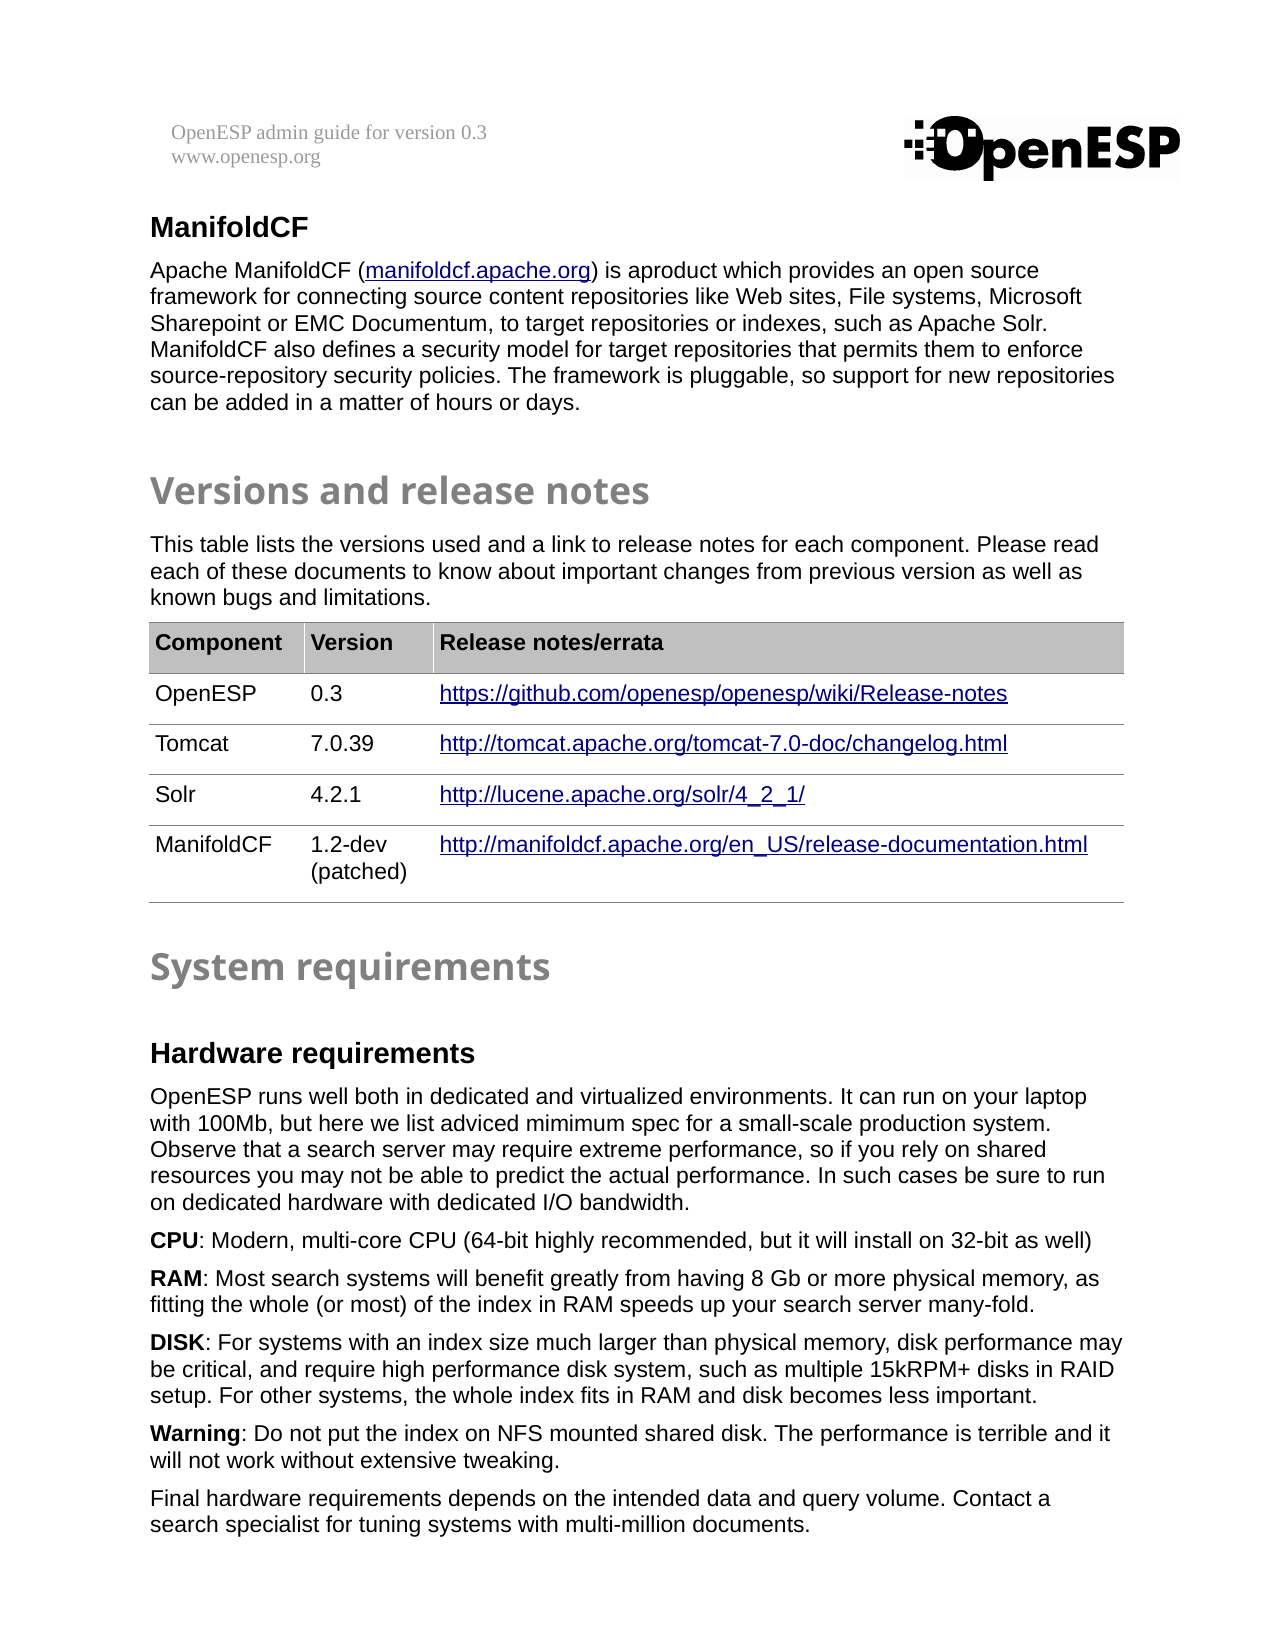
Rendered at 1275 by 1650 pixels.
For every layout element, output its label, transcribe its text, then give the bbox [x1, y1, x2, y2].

text DISK: For systems with an index size much larger than physical memory, disk performance may be critical, and require high performance disk system, such as multiple 15kRPM+ disks in RAID setup. For other systems, the whole index fits in RAM and disk becomes less important. [150, 1329, 1125, 1408]
subtitle ManifoldCF [150, 210, 1125, 244]
table_cell http://tomcat.apache.org/tomcat-7.0-doc/changelog.html [434, 725, 1124, 774]
text Apache ManifoldCF (manifoldcf.apache.org) is aproduct which provides an open source framework for connecting source content repositories like Web sites, File systems, Microsoft Sharepoint or EMC Documentum, to target repositories or indexes, such as Apache Solr. ManifoldCF also defines a security model for target repositories that permits them to enforce source-repository security policies. The framework is pluggable, so support for new repositories can be added in a matter of hours or days. [150, 257, 1125, 415]
table_cell OpenESP [149, 674, 304, 723]
text Final hardware requirements depends on the intended data and query volume. Contact a search specialist for tuning systems with multi-million documents. [150, 1485, 1125, 1537]
subtitle Versions and release notes [150, 464, 1125, 515]
table_cell 0.3 [305, 674, 433, 723]
table_cell Tomcat [149, 725, 304, 774]
text Warning: Do not put the index on NFS mounted shared disk. The performance is terrible and it will not work without extensive tweaking. [150, 1420, 1125, 1473]
table_cell https://github.com/openesp/openesp/wiki/Release-notes [434, 674, 1124, 723]
table_cell 7.0.39 [305, 725, 433, 774]
table_cell Solr [149, 775, 304, 825]
table_cell http://lucene.apache.org/solr/4_2_1/ [434, 775, 1124, 825]
text This table lists the versions used and a link to release notes for each component. Please read each of these documents to know about important changes from previous version as well as known bugs and limitations. [150, 531, 1125, 610]
table_header Release notes/errata [434, 623, 1124, 673]
table_cell http://manifoldcf.apache.org/en_US/release-documentation.html [434, 826, 1124, 902]
table_header Version [305, 623, 433, 673]
text CPU: Modern, multi-core CPU (64-bit highly recommended, but it will install on 32-bit as well) [150, 1227, 1125, 1253]
table_header Component [149, 623, 304, 673]
table_cell 4.2.1 [305, 775, 433, 825]
text OpenESP runs well both in dedicated and virtualized environments. It can run on your laptop with 100Mb, but here we list adviced mimimum spec for a small-scale production system. Observe that a search server may require extreme performance, so if you rely on shared resources you may not be able to predict the actual performance. In such cases be sure to run on dedicated hardware with dedicated I/O bandwidth. [150, 1083, 1125, 1215]
table_cell ManifoldCF [149, 826, 304, 902]
subtitle Hardware requirements [150, 1036, 1125, 1070]
table_cell 1.2-dev (patched) [305, 826, 433, 902]
text RAM: Most search systems will benefit greatly from having 8 Gb or more physical memory, as fitting the whole (or most) of the index in RAM speeds up your search server many-fold. [150, 1265, 1125, 1318]
subtitle System requirements [150, 940, 1125, 991]
